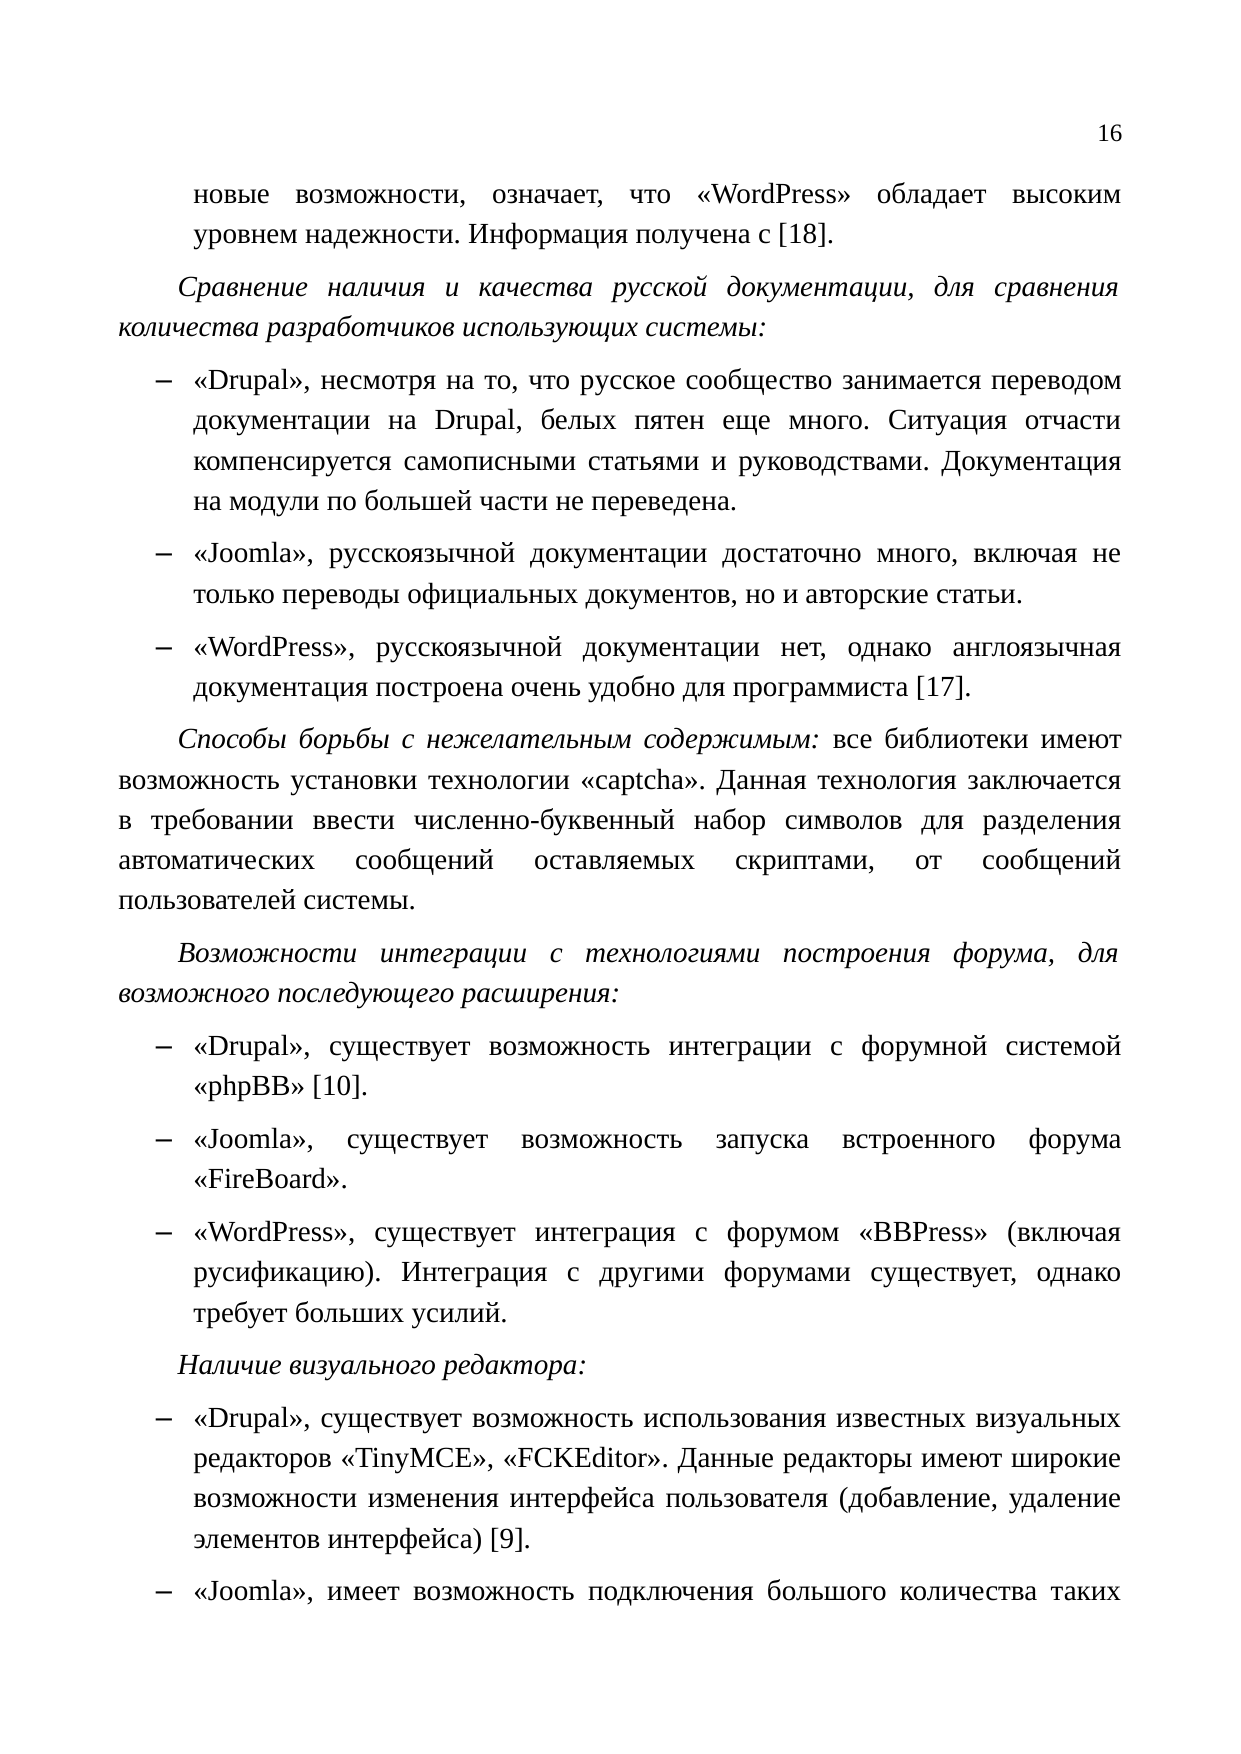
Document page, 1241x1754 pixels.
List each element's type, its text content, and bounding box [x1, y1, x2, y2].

list новые возможности, означает, что «WordPress» обладает высоким уровнем надежности. Информация получена с [18]. [156, 176, 1122, 250]
list «Joomla», русскоязычной документации достаточно много, включая не только переводы официальных документов, но и авторские статьи. [156, 536, 1122, 609]
text Возможности интеграции с технологиями построения форума, для возможного последующего расширения: [118, 935, 1122, 1009]
list «Drupal», существует возможность интеграции с форумной системой «phpBB» [10]. [156, 1028, 1122, 1102]
text Сравнение наличия и качества русской документации, для сравнения количества разработчиков использующих системы: [118, 269, 1122, 343]
list «Joomla», имеет возможность подключения большого количества таких [156, 1573, 1122, 1607]
list «Drupal», существует возможность использования известных визуальных редакторов «TinyMCE», «FCKEditor». Данные редакторы имеют широкие возможности изменения интерфейса пользователя (добавление, удаление элементов интерфейса) [9]. [156, 1400, 1122, 1554]
text Способы борьбы с нежелательным содержимым: все библиотеки имеют возможность установки технологии «captcha». Данная технология заключается в требовании ввести численно-буквенный набор символов для разделения автоматических сообщений оставляемых скриптами, от сообщений пользователей системы. [118, 722, 1122, 916]
list «WordPress», русскоязычной документации нет, однако англоязычная документация построена очень удобно для программиста [17]. [156, 629, 1122, 702]
text Наличие визуального редактора: [118, 1347, 1122, 1381]
list «WordPress», существует интеграция с форумом «BBPress» (включая русификацию). Интеграция с другими форумами существует, однако требует больших усилий. [156, 1214, 1122, 1328]
list «Drupal», несмотря на то, что русское сообщество занимается переводом документации на Drupal, белых пятен еще много. Ситуация отчасти компенсируется самописными статьями и руководствами. Документация на модули по большей части не переведена. [156, 362, 1122, 516]
list «Joomla», существует возможность запуска встроенного форума «FireBoard». [156, 1121, 1122, 1195]
